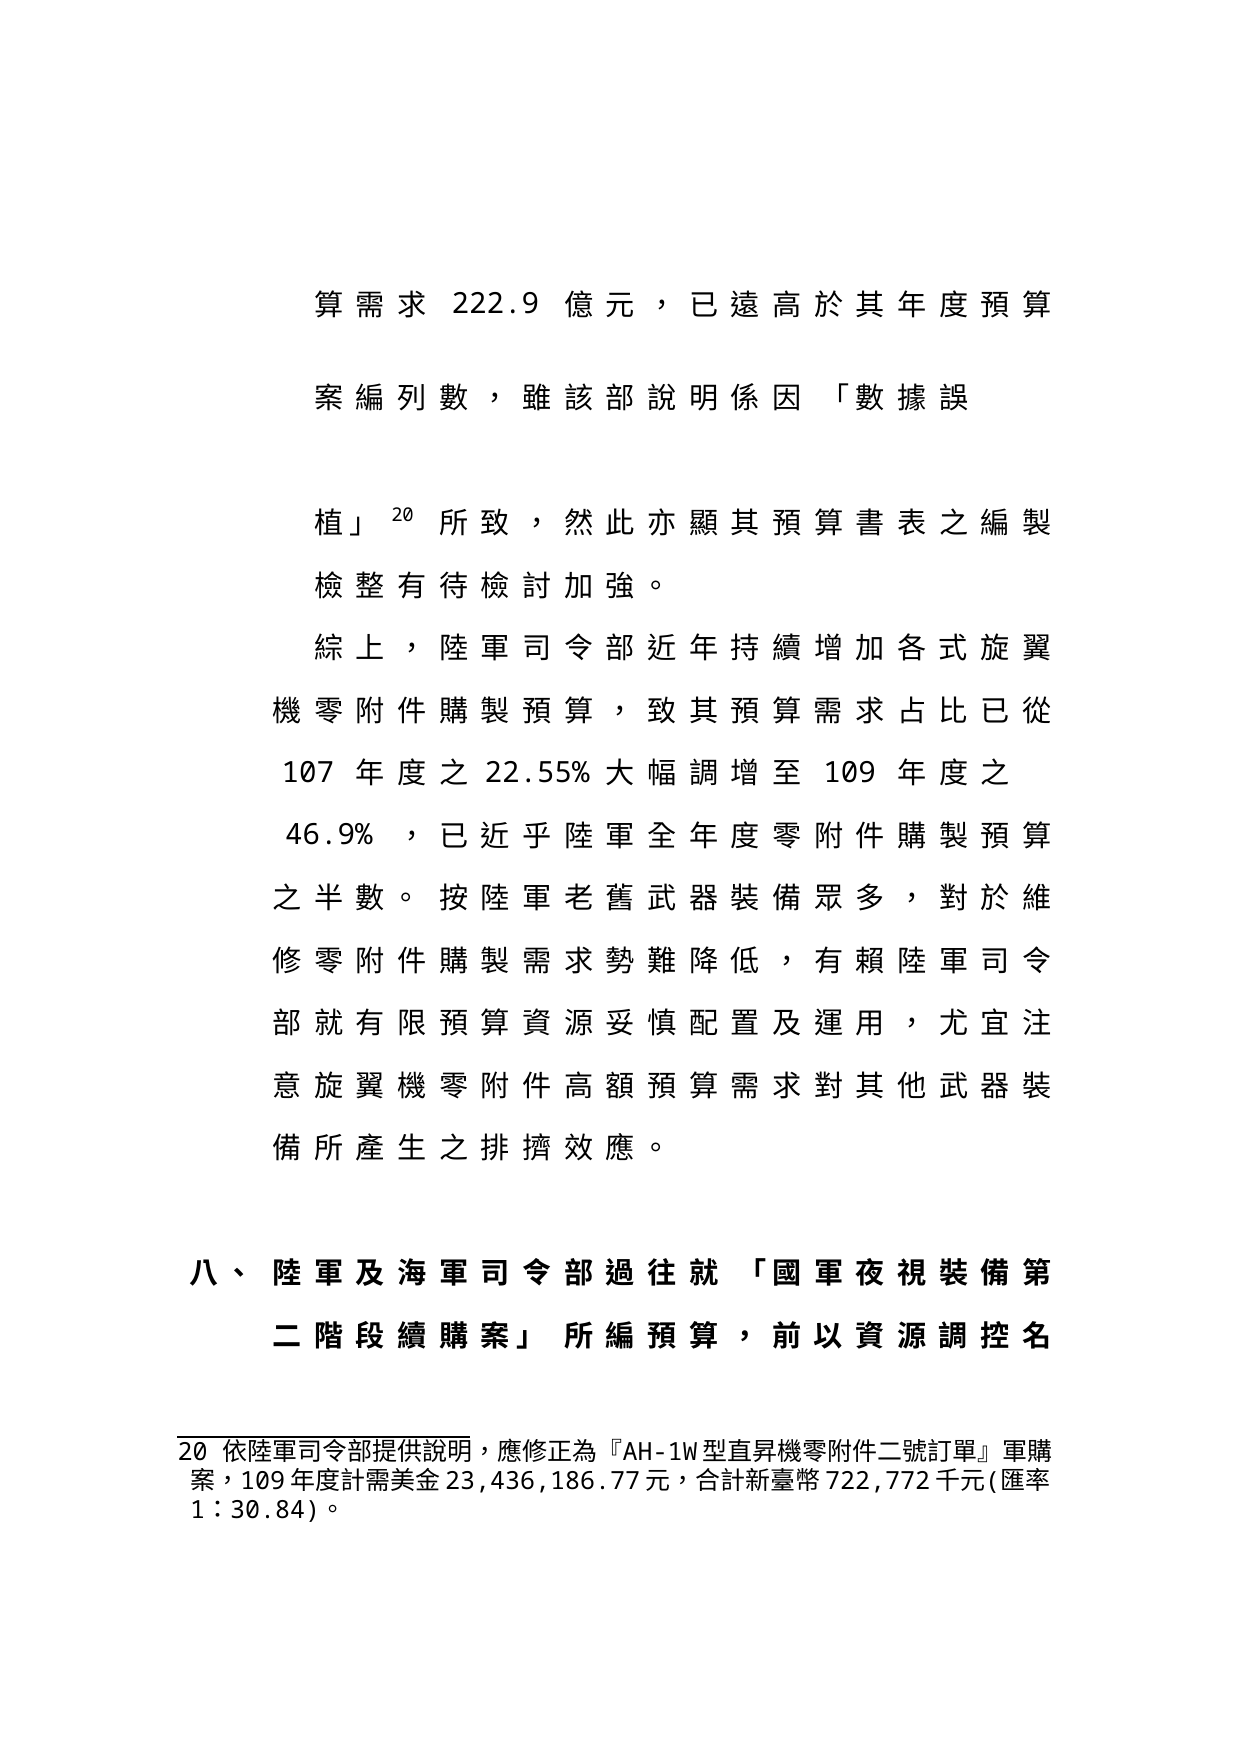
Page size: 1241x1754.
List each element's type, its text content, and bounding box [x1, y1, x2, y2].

text 綜上，陸軍司令部近年持續增加各式旋翼機零附件購製預算，致其預算需求占比已從107年度之22.55%大幅調增至109年度之46.9%，已近乎陸軍全年度零附件購製預算之半數。按陸軍老舊武器裝備眾多，對於維修零附件購製需求勢難降低，有賴陸軍司令部就有限預算資源妥慎配置及運用，尤宜注意旋翼機零附件高額預算需求對其他武器裝備所產生之排擠效應。 [242, 604, 1058, 1167]
text 八、陸軍及海軍司令部過往就「國軍夜視裝備第二階段續購案」所編預算，前以資源調控名 [183, 1229, 1058, 1354]
text 依陸軍司令部提供說明，應修正為『AH-1W型直昇機零附件二號訂單』軍購案，109年度計需美金23,436,186.77元，合計新臺幣722,772千元(匯率1：30.84)。 [177, 1437, 1063, 1525]
text 算需求222.9億元，已遠高於其年度預算案編列數，雖該部說明係因「數據誤植」所致，然此亦顯其預算書表之編製檢整有待檢討加強。 [271, 229, 1058, 604]
